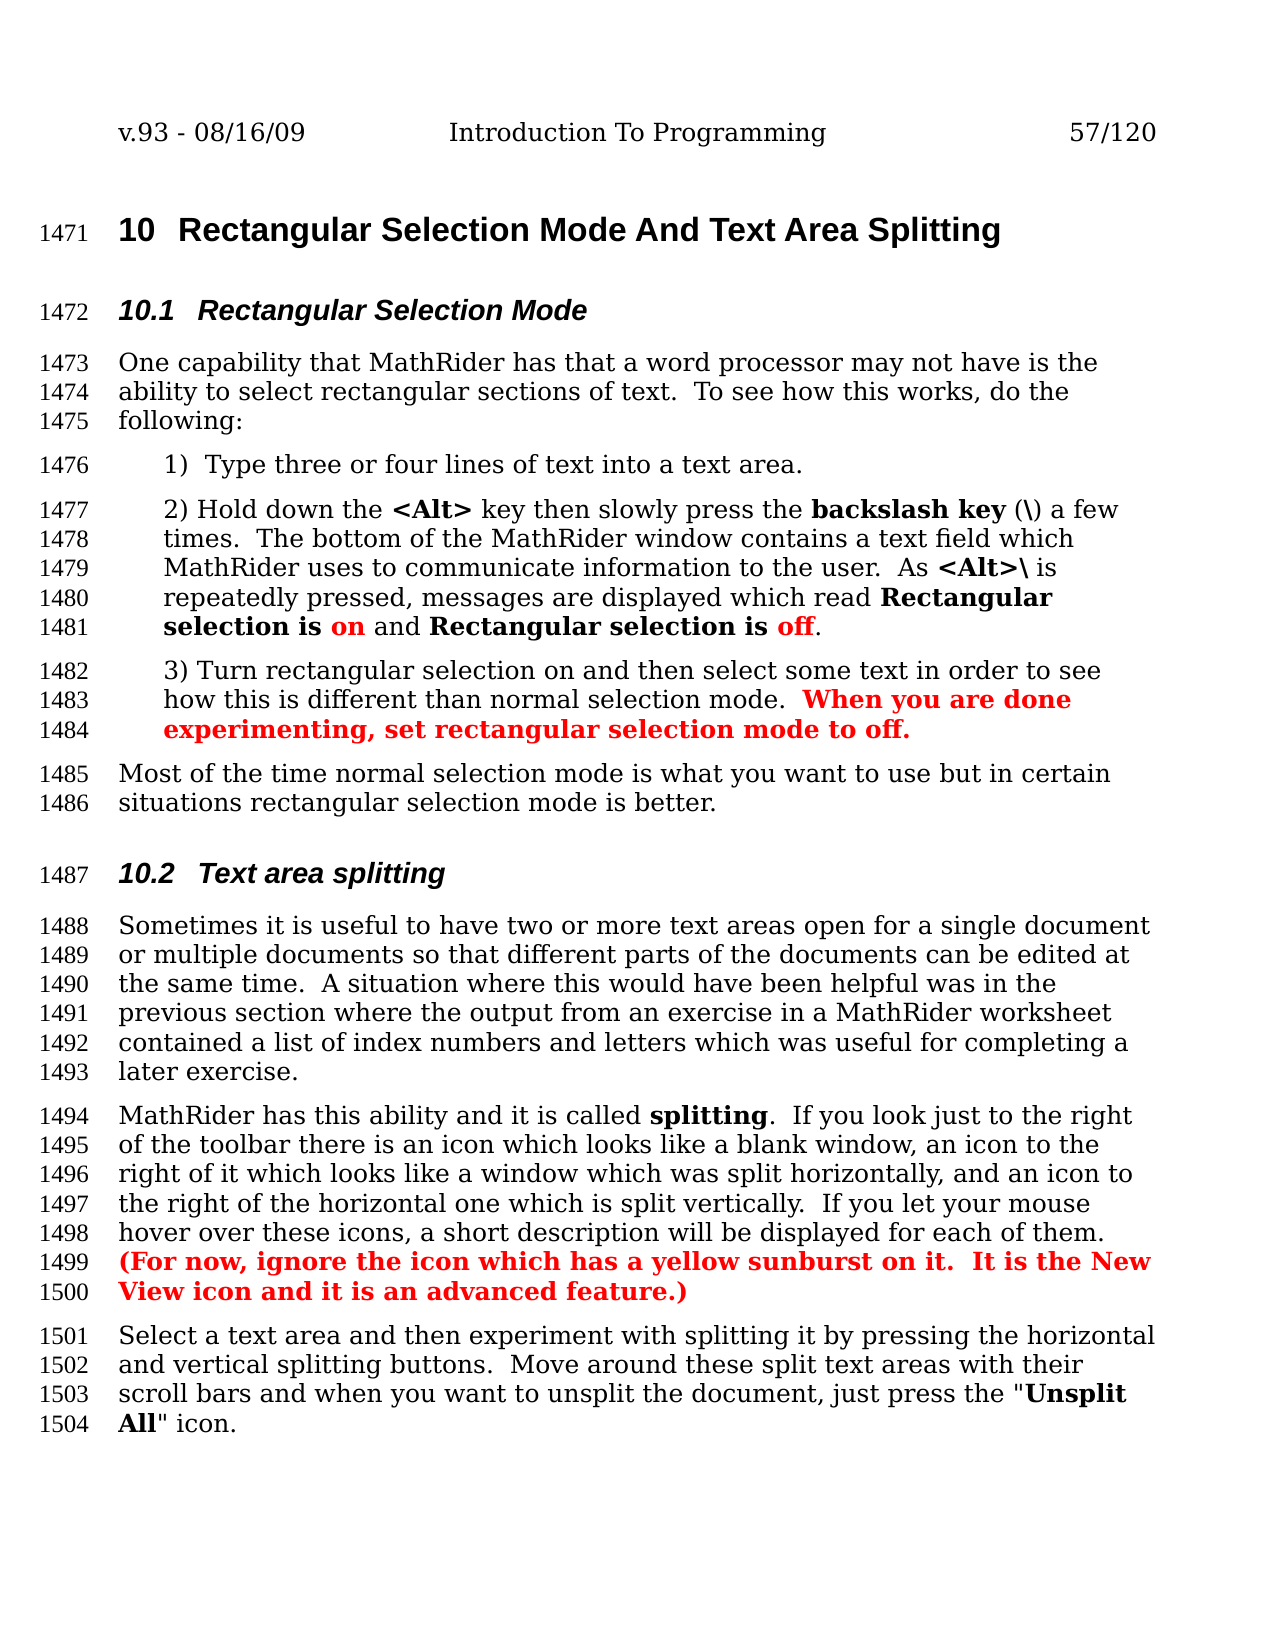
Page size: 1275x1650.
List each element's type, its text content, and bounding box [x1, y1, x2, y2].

text 3) Turn rectangular selection on and then select some text in order to see how this is different than normal selection mode. When you are done experimenting, set rectangular selection mode to off. [163, 656, 1157, 744]
subtitle Rectangular Selection Mode And Text Area Splitting [118, 210, 1157, 248]
text Most of the time normal selection mode is what you want to use but in certain situations rectangular selection mode is better. [118, 759, 1157, 817]
text 2) Hold down the <Alt> key then slowly press the backslash key (\) a few times. The bottom of the MathRider window contains a text field which MathRider uses to communicate information to the user. As <Alt>\ is repeatedly pressed, messages are displayed which read Rectangular selection is on and Rectangular selection is off. [163, 494, 1157, 641]
text Select a text area and then experiment with splitting it by pressing the horizontal and vertical splitting buttons. Move around these split text areas with their scroll bars and when you want to unsplit the document, just press the "Unsplit All" icon. [118, 1321, 1157, 1438]
subtitle Text area splitting [118, 857, 1157, 890]
text MathRider has this ability and it is called splitting. If you look just to the right of the toolbar there is an icon which looks like a blank window, an icon to the right of it which looks like a window which was split horizontally, and an icon to the right of the horizontal one which is split vertically. If you let your mouse hover over these icons, a short description will be displayed for each of them. (For now, ignore the icon which has a yellow sunburst on it. It is the New View icon and it is an advanced feature.) [118, 1101, 1157, 1306]
text 1) Type three or four lines of text into a text area. [163, 450, 1157, 479]
text One capability that MathRider has that a word processor may not have is the ability to select rectangular sections of text. To see how this works, do the following: [118, 348, 1157, 435]
text Sometimes it is useful to have two or more text areas open for a single document or multiple documents so that different parts of the documents can be edited at the same time. A situation where this would have been helpful was in the previous section where the output from an exercise in a MathRider worksheet contained a list of index numbers and letters which was useful for completing a later exercise. [118, 911, 1157, 1086]
subtitle Rectangular Selection Mode [118, 293, 1157, 327]
